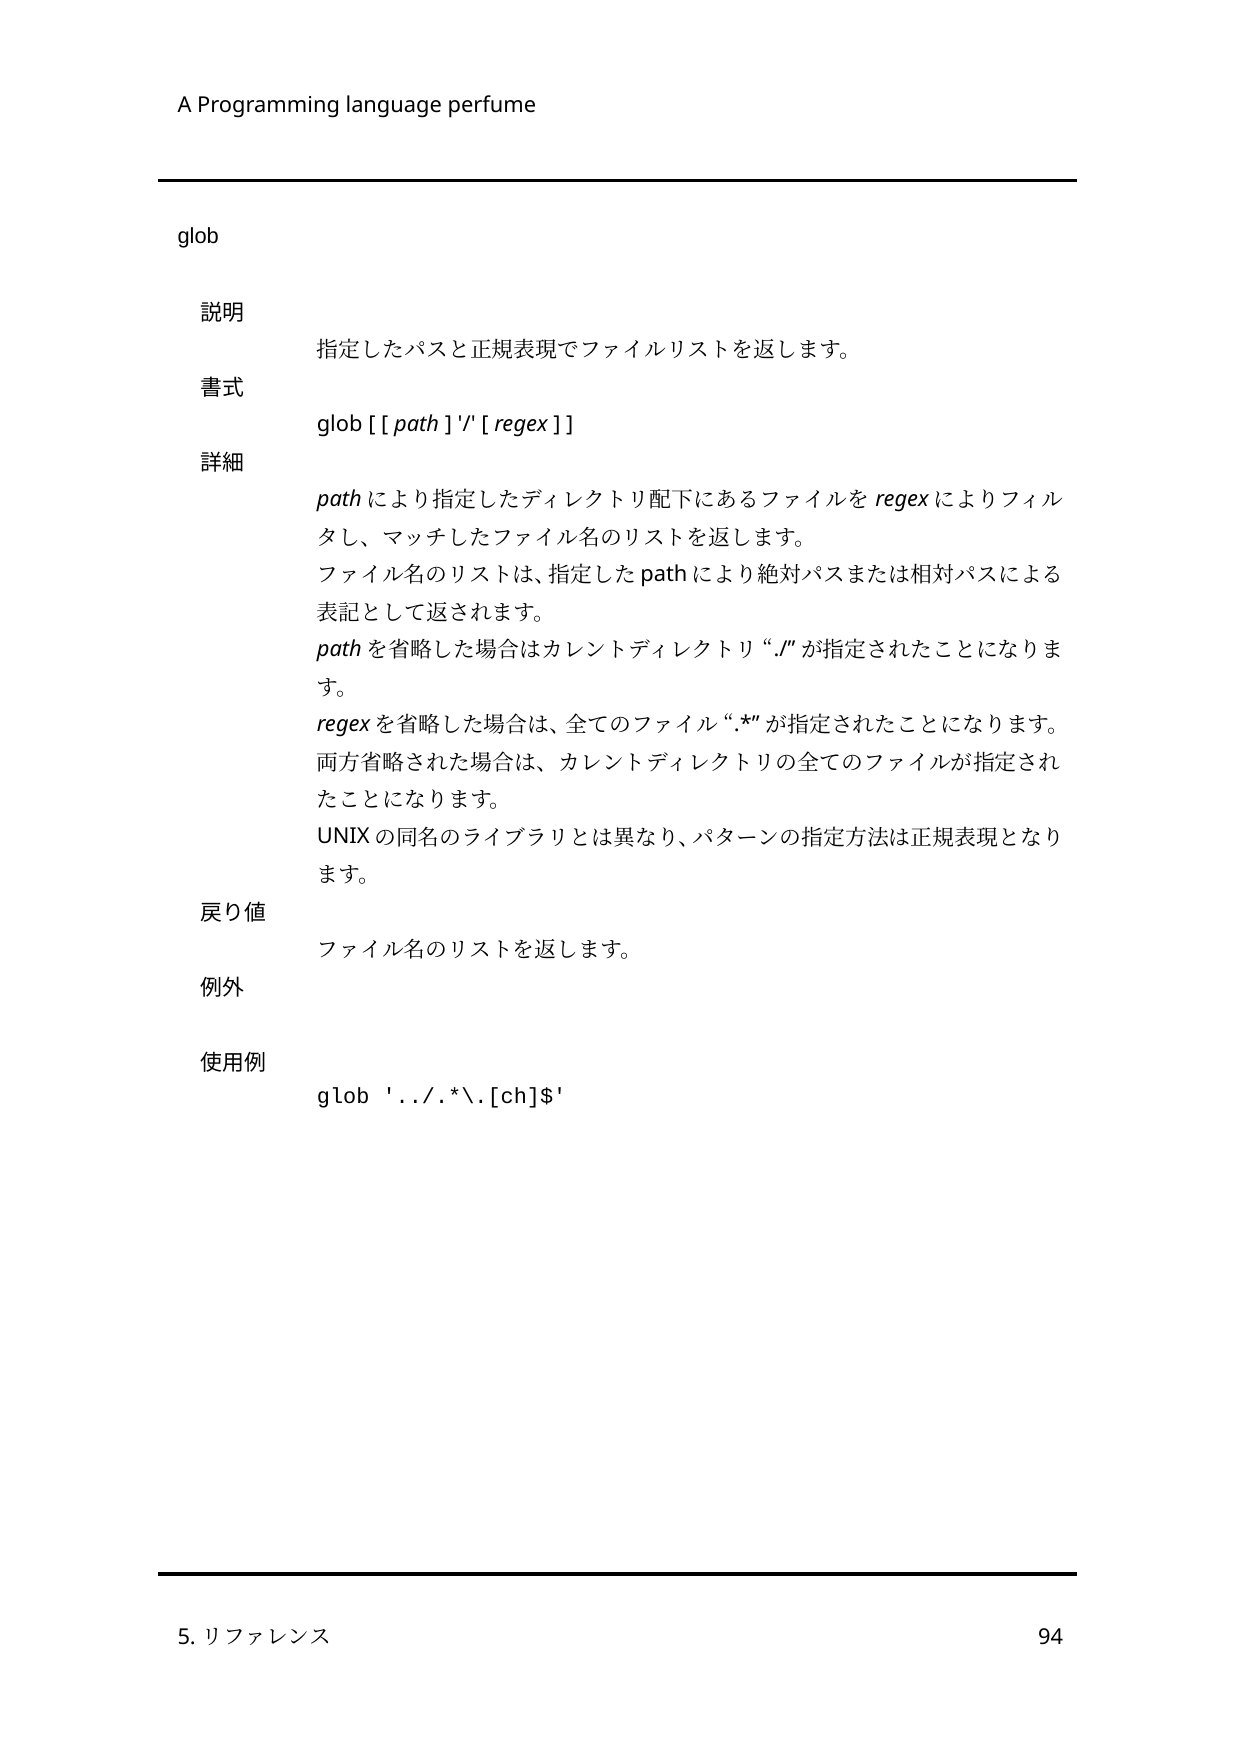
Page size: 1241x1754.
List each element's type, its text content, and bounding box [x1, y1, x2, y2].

table_cell 使用例 [200, 1042, 317, 1129]
table_cell glob [ [ path ] '/' [ regex ] ] [317, 367, 1063, 442]
table_header 説明 [200, 292, 317, 367]
subtitle glob [177, 217, 1063, 254]
table_cell glob '../.*\.[ch]$' [317, 1042, 1063, 1129]
table_cell 書式 [200, 367, 317, 442]
table_cell 詳細 [200, 442, 317, 892]
table_cell 例外 [200, 967, 317, 1042]
table_cell ファイル名のリストを返します。 [317, 892, 1063, 967]
table_cell pathにより指定したディレクトリ配下にあるファイルをregexによりフィルタし、マッチしたファイル名のリストを返します。 ファイル名のリストは、指定したpathにより絶対パスまたは相対パスによる表記として返されます。 pathを省略した場合はカレントディレクトリ “./” が指定されたことになります。 regexを省略した場合は、全てのファイル “.*” が指定されたことになります。 両方省略された場合は、カレントディレクトリの全てのファイルが指定されたことになります。 UNIXの同名のライブラリとは異なり、パターンの指定方法は正規表現となります。 [317, 442, 1063, 892]
table_header 指定したパスと正規表現でファイルリストを返します。 [317, 292, 1063, 367]
table_cell 戻り値 [200, 892, 317, 967]
table_cell [317, 967, 1063, 1042]
